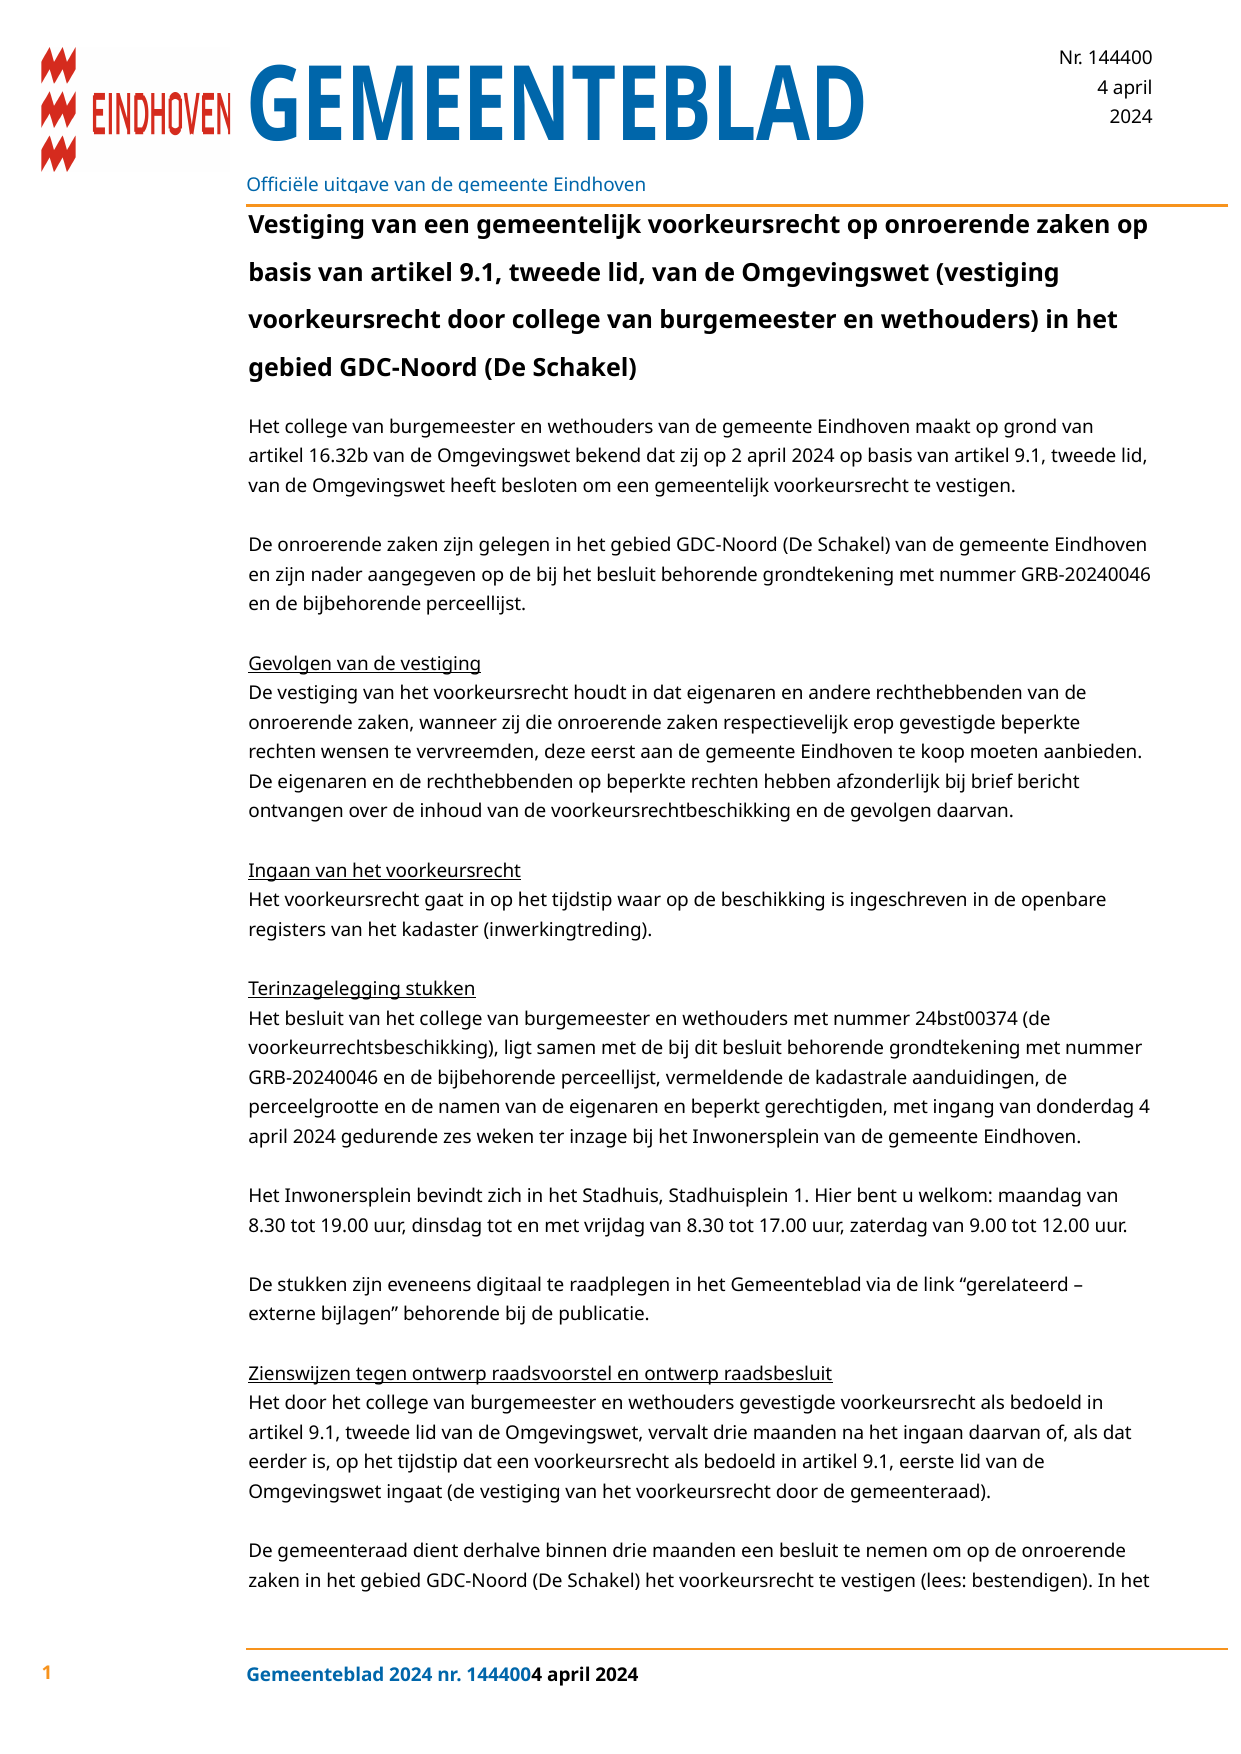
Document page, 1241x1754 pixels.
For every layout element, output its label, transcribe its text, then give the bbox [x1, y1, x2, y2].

text Het college van burgemeester en wethouders van de gemeente Eindhoven maakt op grond van artikel 16.32b van de Omgevingswet bekend dat zij op 2 april 2024 op basis van artikel 9.1, tweede lid, van de Omgevingswet heeft besloten om een gemeentelijk voorkeursrecht te vestigen. [248, 413, 1152, 498]
text De vestiging van het voorkeursrecht houdt in dat eigenaren en andere rechthebbenden van de onroerende zaken, wanneer zij die onroerende zaken respectievelijk erop gevestigde beperkte rechten wensen te vervreemden, deze eerst aan de gemeente Eindhoven te koop moeten aanbieden. De eigenaren en de rechthebbenden op beperkte rechten hebben afzonderlijk bij brief bericht ontvangen over de inhoud van de voorkeursrechtbeschikking en de gevolgen daarvan. [248, 679, 1152, 823]
text Vestiging van een gemeentelijk voorkeursrecht op onroerende zaken op basis van artikel 9.1, tweede lid, van de Omgevingswet (vestiging voorkeursrecht door college van burgemeester en wethouders) in het gebied GDC-Noord (De Schakel) [248, 207, 1152, 384]
text De gemeenteraad dient derhalve binnen drie maanden een besluit te nemen om op de onroerende zaken in het gebied GDC-Noord (De Schakel) het voorkeursrecht te vestigen (lees: bestendigen). In het [248, 1537, 1152, 1593]
text Het Inwonersplein bevindt zich in het Stadhuis, Stadhuisplein 1. Hier bent u welkom: maandag van 8.30 tot 19.00 uur, dinsdag tot en met vrijdag van 8.30 tot 17.00 uur, zaterdag van 9.00 tot 12.00 uur. [248, 1182, 1152, 1238]
text De stukken zijn eveneens digitaal te raadplegen in het Gemeenteblad via de link “gerelateerd – externe bijlagen” behorende bij de publicatie. [248, 1271, 1152, 1326]
text Het besluit van het college van burgemeester en wethouders met nummer 24bst00374 (de voorkeurrechtsbeschikking), ligt samen met de bij dit besluit behorende grondtekening met nummer GRB-20240046 en de bijbehorende perceellijst, vermeldende de kadastrale aanduidingen, de perceelgrootte en de namen van de eigenaren en beperkt gerechtigden, met ingang van donderdag 4 april 2024 gedurende zes weken ter inzage bij het Inwonersplein van de gemeente Eindhoven. [248, 1005, 1152, 1149]
text Terinzagelegging stukken [248, 975, 1152, 1001]
text Gevolgen van de vestiging [248, 650, 1152, 676]
picture [41, 47, 231, 172]
text Het voorkeursrecht gaat in op het tijdstip waar op de beschikking is ingeschreven in de openbare registers van het kadaster (inwerkingtreding). [248, 886, 1152, 942]
text Zienswijzen tegen ontwerp raadsvoorstel en ontwerp raadsbesluit [248, 1360, 1152, 1386]
text Het door het college van burgemeester en wethouders gevestigde voorkeursrecht als bedoeld in artikel 9.1, tweede lid van de Omgevingswet, vervalt drie maanden na het ingaan daarvan of, als dat eerder is, op het tijdstip dat een voorkeursrecht als bedoeld in artikel 9.1, eerste lid van de Omgevingswet ingaat (de vestiging van het voorkeursrecht door de gemeenteraad). [248, 1389, 1152, 1504]
text Ingaan van het voorkeursrecht [248, 857, 1152, 883]
text De onroerende zaken zijn gelegen in het gebied GDC-Noord (De Schakel) van de gemeente Eindhoven en zijn nader aangegeven op de bij het besluit behorende grondtekening met nummer GRB-20240046 en de bijbehorende perceellijst. [248, 531, 1152, 616]
